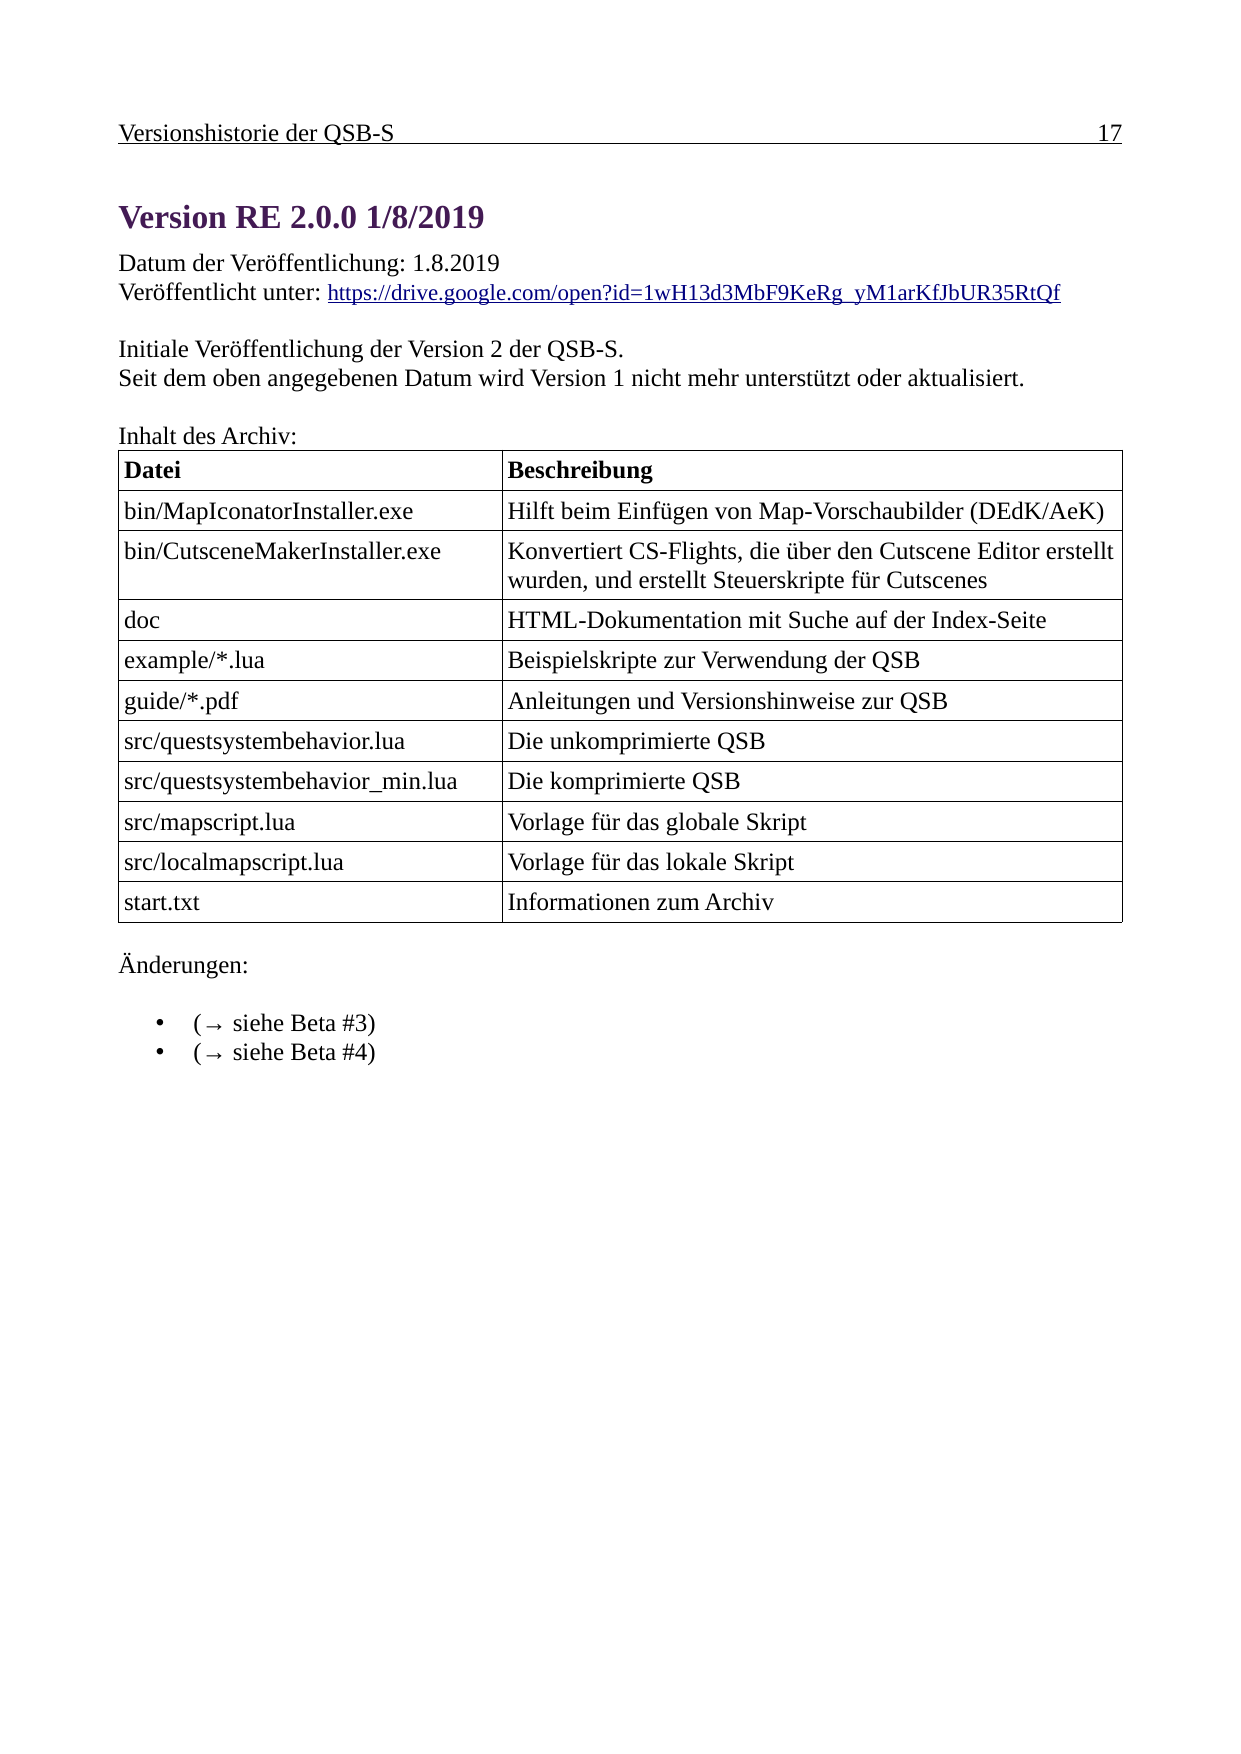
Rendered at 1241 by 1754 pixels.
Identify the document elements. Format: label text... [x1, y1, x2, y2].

table_cell Beispielskripte zur Verwendung der QSB [503, 641, 1122, 680]
table_cell src/questsystembehavior.lua [119, 721, 502, 761]
text Initiale Veröffentlichung der Version 2 der QSB-S. [118, 334, 1122, 363]
text Datum der Veröffentlichung: 1.8.2019 [118, 248, 1122, 277]
text Inhalt des Archiv: [118, 421, 1122, 449]
table_cell guide/*.pdf [119, 681, 502, 720]
table_cell Konvertiert CS-Flights, die über den Cutscene Editor erstellt wurden, und erstellt Steuerskripte für Cutscenes [503, 531, 1122, 599]
table_cell Hilft beim Einfügen von Map-Vorschaubilder (DEdK/AeK) [503, 491, 1122, 530]
text Änderungen: [118, 951, 1122, 979]
list (→ siehe Beta #4) [156, 1037, 1122, 1066]
table_cell src/mapscript.lua [119, 802, 502, 841]
text Veröffentlicht unter: https://drive.google.com/open?id=1wH13d3MbF9KeRg_yM1arKfJbUR35RtQf [118, 277, 1122, 306]
text Seit dem oben angegebenen Datum wird Version 1 nicht mehr unterstützt oder aktualisiert. [118, 363, 1122, 392]
table_cell src/questsystembehavior_min.lua [119, 762, 502, 801]
table_cell start.txt [119, 882, 502, 922]
table_cell Die unkomprimierte QSB [503, 721, 1122, 761]
table_cell Anleitungen und Versionshinweise zur QSB [503, 681, 1122, 720]
table_cell Die komprimierte QSB [503, 762, 1122, 801]
table_header Datei [119, 451, 502, 490]
table_cell Informationen zum Archiv [503, 882, 1122, 922]
table_cell bin/MapIconatorInstaller.exe [119, 491, 502, 530]
table_cell Vorlage für das lokale Skript [503, 842, 1122, 881]
table_cell HTML-Dokumentation mit Suche auf der Index-Seite [503, 600, 1122, 639]
table_cell Vorlage für das globale Skript [503, 802, 1122, 841]
list (→ siehe Beta #3) [156, 1008, 1122, 1037]
table_cell example/*.lua [119, 641, 502, 680]
table_cell src/localmapscript.lua [119, 842, 502, 881]
table_cell bin/CutsceneMakerInstaller.exe [119, 531, 502, 599]
table_cell doc [119, 600, 502, 639]
table_header Beschreibung [503, 451, 1122, 490]
subtitle Version RE 2.0.0 1/8/2019 [118, 197, 1122, 236]
